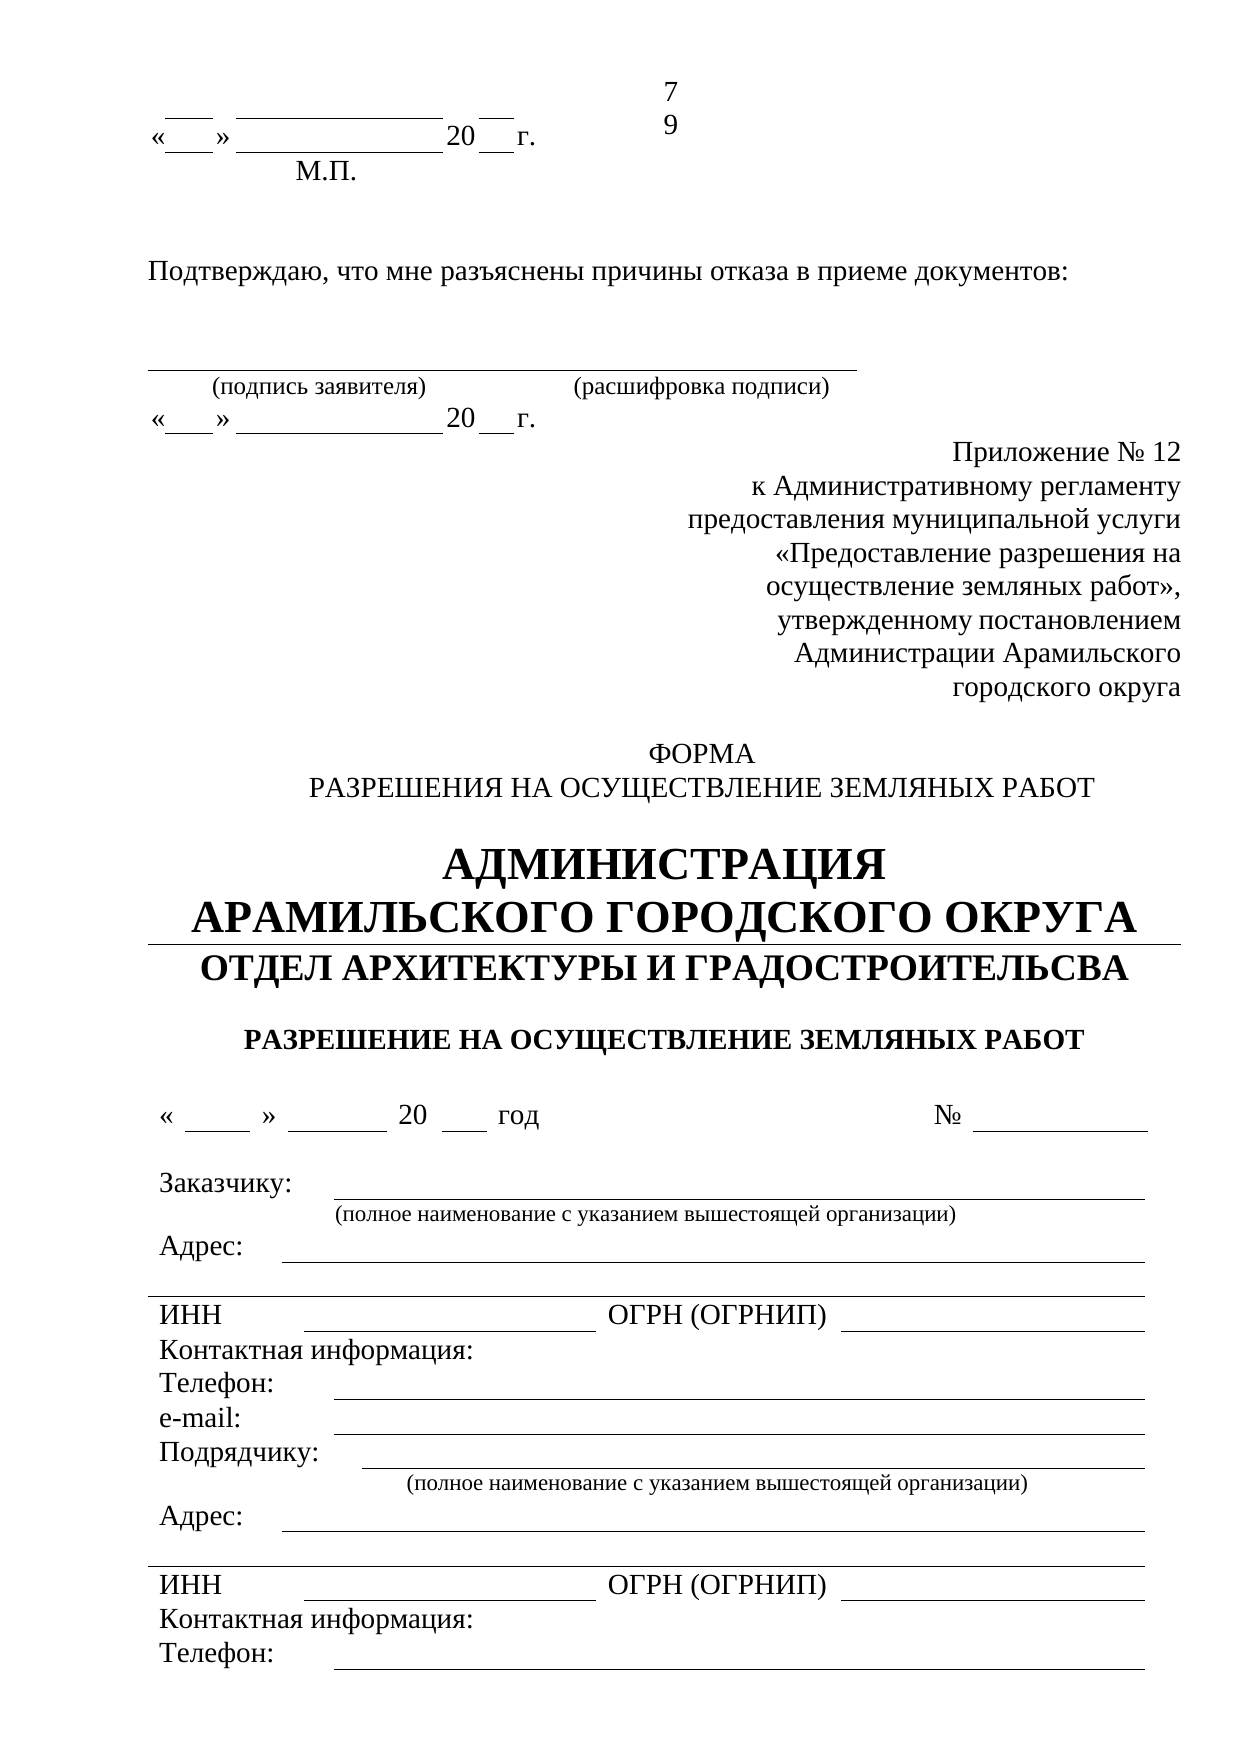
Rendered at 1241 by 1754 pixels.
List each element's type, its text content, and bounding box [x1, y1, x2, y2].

table_cell Контактная информация: [148, 1331, 1144, 1365]
table_header Заказчику: [148, 1165, 333, 1199]
table_cell [165, 400, 213, 433]
table_header [334, 1165, 1144, 1199]
table_cell Телефон: [148, 1635, 333, 1668]
table_cell « [148, 400, 165, 433]
table_cell Подрядчику: [148, 1434, 362, 1468]
table_cell [304, 1567, 596, 1600]
text М.П. [148, 153, 1181, 186]
table_cell г. [514, 118, 567, 152]
table_cell (подпись заявителя) [148, 371, 546, 400]
text Подтверждаю, что мне разъяснены причины отказа в приеме документов: [148, 253, 1181, 287]
text городского округа [148, 669, 1181, 703]
table_header » [250, 1089, 287, 1131]
text «Предоставление разрешения на осуществление земляных работ», [148, 535, 1181, 602]
table_header [546, 320, 857, 370]
text ОТДЕЛ АРХИТЕКТУРЫ И ГРАДОСТРОИТЕЛЬСВА [148, 945, 1181, 988]
table_cell Адрес: [148, 1498, 282, 1531]
table_cell [334, 1400, 1144, 1433]
table_cell [236, 119, 443, 152]
table_cell [567, 118, 576, 152]
table_cell Контактная информация: [148, 1600, 1144, 1635]
table_cell ОГРН (ОГРНИП) [596, 1567, 841, 1600]
text предоставления муниципальной услуги [148, 501, 1181, 535]
table_header [288, 1089, 387, 1131]
table_cell e-mail: [148, 1399, 333, 1433]
table_cell (расшифровка подписи) [546, 371, 857, 400]
text утвержденному постановлением [148, 602, 1181, 636]
table_cell ИНН [148, 1567, 304, 1600]
table_cell Адрес: [148, 1228, 282, 1262]
table_cell [282, 1498, 1144, 1531]
table_header [148, 320, 546, 370]
table_cell [841, 1567, 1144, 1600]
table_cell » [213, 118, 236, 152]
table_header [185, 1089, 250, 1131]
table_cell 20 [443, 400, 478, 433]
table_header 20 [387, 1089, 442, 1131]
table_cell [148, 1262, 1144, 1296]
text РАЗРЕШЕНИЯ НА ОСУЩЕСТВЛЕНИЕ ЗЕМЛЯНЫХ РАБОТ [148, 770, 1181, 803]
table_cell ИНН [148, 1297, 304, 1331]
table_cell [567, 400, 857, 433]
table_header [973, 1089, 1148, 1131]
table_cell 20 [443, 118, 478, 152]
table_cell (полное наименование с указанием вышестоящей организации) [148, 1199, 1144, 1228]
table_cell [479, 400, 514, 433]
table_cell [165, 119, 213, 152]
text к Административному регламенту [148, 468, 1181, 501]
table_cell « [148, 118, 165, 152]
table_cell [576, 118, 783, 152]
table_cell г. [514, 400, 567, 433]
table_header « [148, 1089, 185, 1131]
text Администрации Арамильского [148, 636, 1181, 669]
table_header № [554, 1089, 973, 1131]
table_cell [334, 1365, 1144, 1399]
table_cell [282, 1228, 1144, 1262]
table_cell [304, 1297, 596, 1331]
table_cell [236, 400, 443, 433]
table_cell [362, 1435, 1144, 1468]
table_header год [487, 1089, 554, 1131]
text АДМИНИСТРАЦИЯ [148, 837, 1181, 889]
table_cell [666, 118, 674, 133]
table_cell Телефон: [148, 1365, 333, 1399]
table_cell ОГРН (ОГРНИП) [596, 1297, 841, 1331]
table_cell [479, 119, 514, 152]
table_cell [334, 1635, 1144, 1668]
text АРАМИЛЬСКОГО ГОРОДСКОГО ОКРУГА [148, 889, 1181, 944]
table_cell » [213, 400, 236, 433]
text РАЗРЕШЕНИЕ НА ОСУЩЕСТВЛЕНИЕ ЗЕМЛЯНЫХ РАБОТ [148, 1022, 1181, 1056]
text Приложение № 12 [148, 434, 1181, 468]
text ФОРМА [148, 736, 1181, 770]
table_cell [812, 118, 1122, 152]
table_cell [148, 1531, 1144, 1566]
table_cell [841, 1297, 1144, 1331]
table_cell [783, 118, 812, 152]
table_header [442, 1089, 487, 1131]
table_cell (полное наименование с указанием вышестоящей организации) [148, 1468, 1144, 1498]
